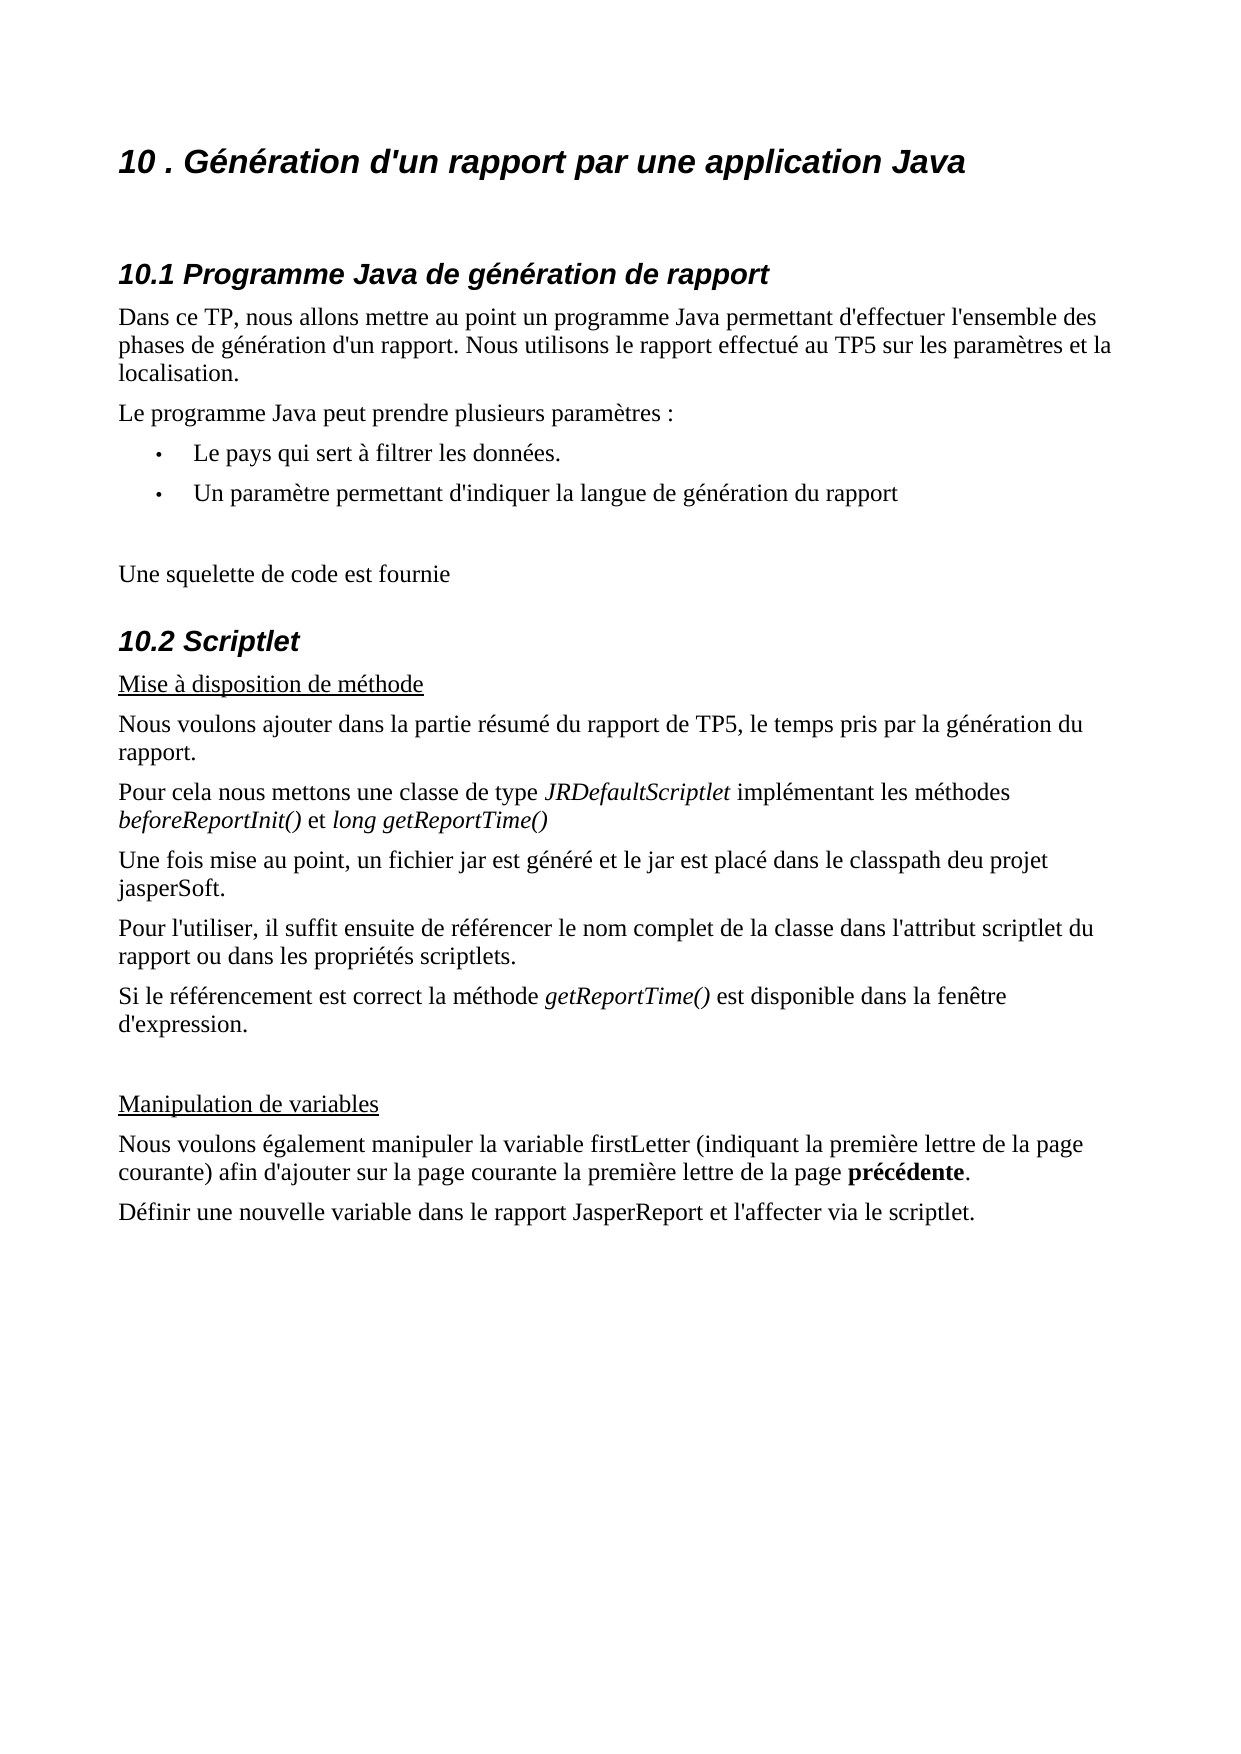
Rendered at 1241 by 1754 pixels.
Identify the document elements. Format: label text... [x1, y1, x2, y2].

text Définir une nouvelle variable dans le rapport JasperReport et l'affecter via le scriptlet. [118, 1198, 1122, 1226]
subtitle 10 . Génération d'un rapport par une application Java [118, 143, 1122, 181]
text Pour cela nous mettons une classe de type JRDefaultScriptlet implémentant les méthodes beforeReportInit() et long getReportTime() [118, 778, 1122, 834]
list Le pays qui sert à filtrer les données. [156, 439, 1122, 467]
list Un paramètre permettant d'indiquer la langue de génération du rapport [156, 479, 1122, 507]
text Pour l'utiliser, il suffit ensuite de référencer le nom complet de la classe dans l'attribut scriptlet du rapport ou dans les propriétés scriptlets. [118, 914, 1122, 969]
text Si le référencement est correct la méthode getReportTime() est disponible dans la fenêtre d'expression. [118, 982, 1122, 1037]
text Le programme Java peut prendre plusieurs paramètres : [118, 399, 1122, 427]
subtitle 10.1 Programme Java de génération de rapport [118, 258, 1122, 291]
text Nous voulons ajouter dans la partie résumé du rapport de TP5, le temps pris par la génération du rapport. [118, 710, 1122, 766]
text Nous voulons également manipuler la variable firstLetter (indiquant la première lettre de la page courante) afin d'ajouter sur la page courante la première lettre de la page précédente. [118, 1130, 1122, 1186]
text Dans ce TP, nous allons mettre au point un programme Java permettant d'effectuer l'ensemble des phases de génération d'un rapport. Nous utilisons le rapport effectué au TP5 sur les paramètres et la localisation. [118, 303, 1122, 387]
text Une fois mise au point, un fichier jar est généré et le jar est placé dans le classpath deu projet jasperSoft. [118, 846, 1122, 902]
subtitle 10.2 Scriptlet [118, 625, 1122, 658]
text Une squelette de code est fournie [118, 560, 1122, 588]
text Manipulation de variables [118, 1090, 1122, 1118]
text Mise à disposition de méthode [118, 670, 1122, 698]
